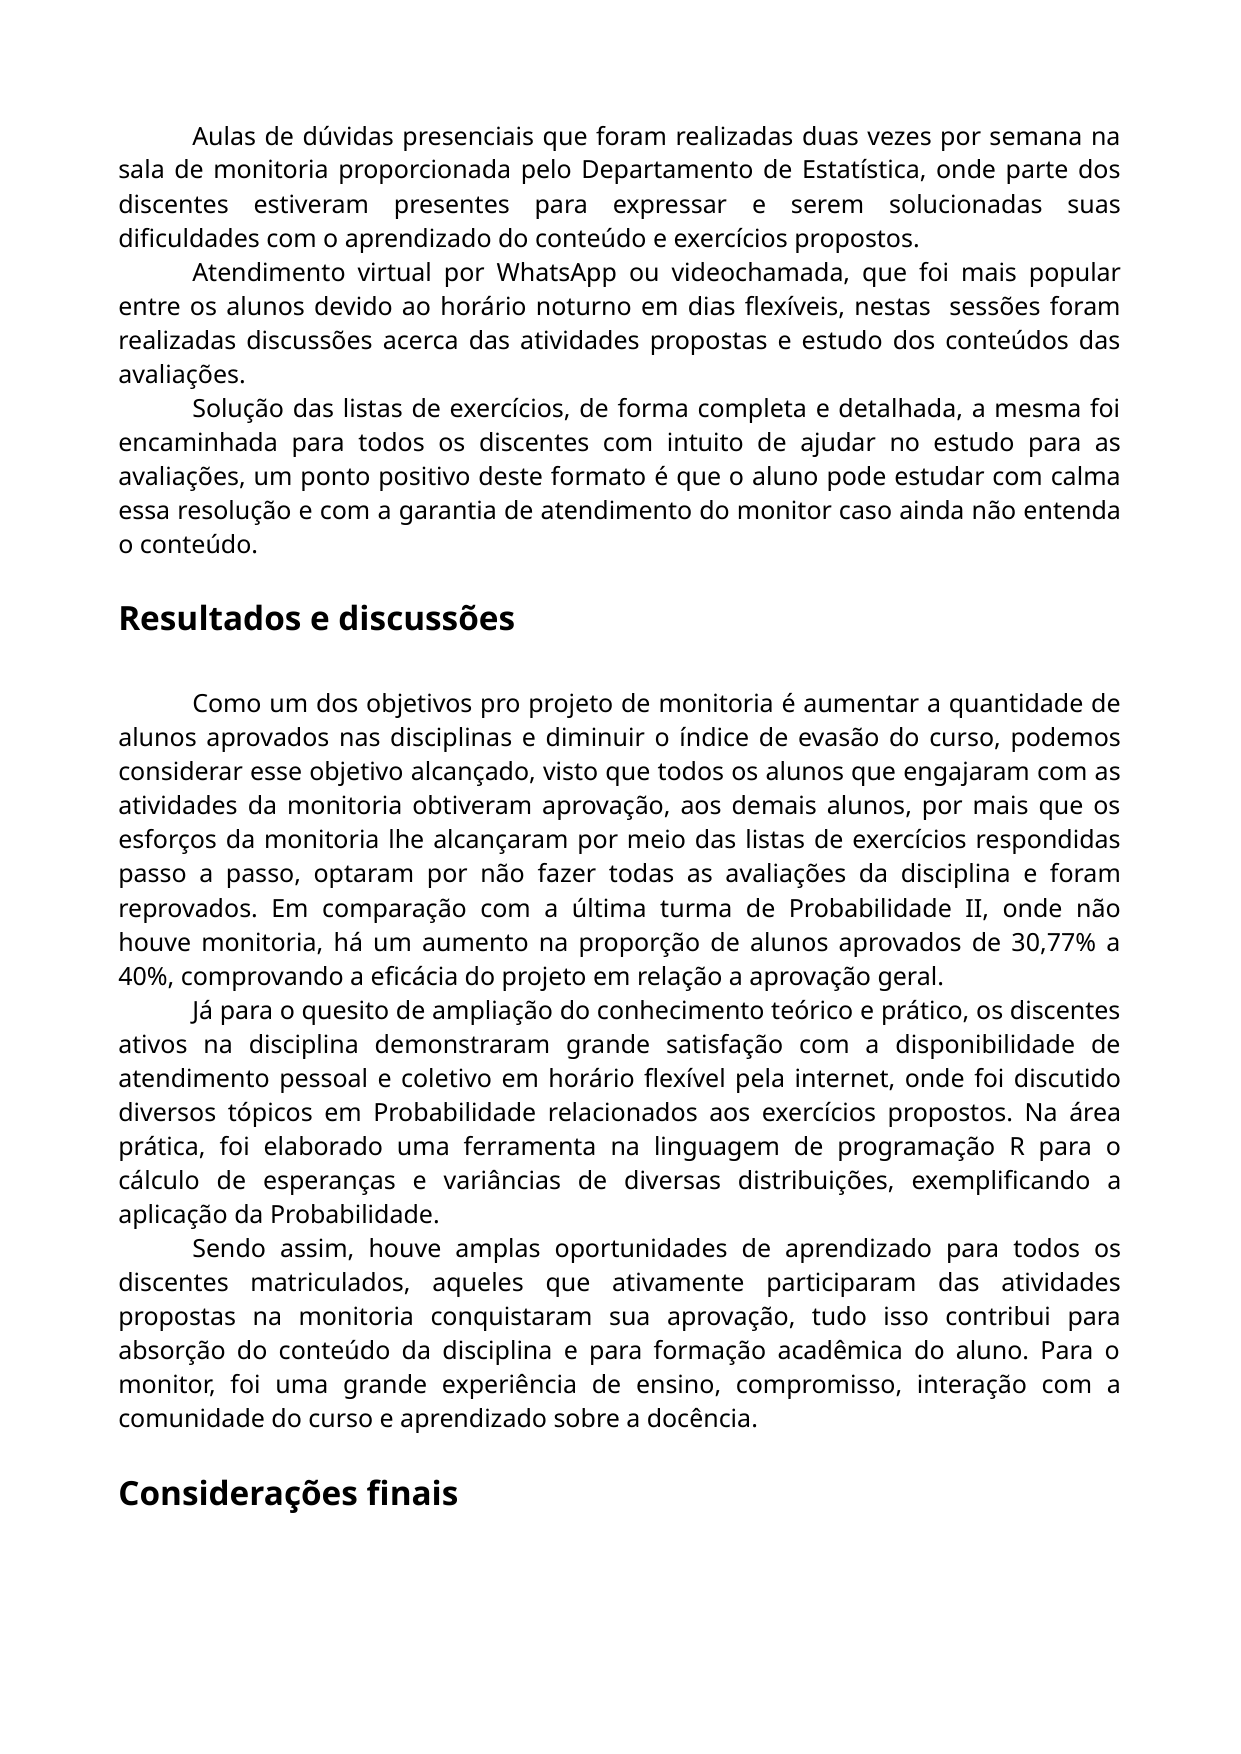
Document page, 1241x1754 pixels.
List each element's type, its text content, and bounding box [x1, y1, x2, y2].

text Considerações finais [118, 1469, 1122, 1515]
text Aulas de dúvidas presenciais que foram realizadas duas vezes por semana na sala de monitoria proporcionada pelo Departamento de Estatística, onde parte dos discentes estiveram presentes para expressar e serem solucionadas suas dificuldades com o aprendizado do conteúdo e exercícios propostos. [118, 118, 1122, 254]
text Já para o quesito de ampliação do conhecimento teórico e prático, os discentes ativos na disciplina demonstraram grande satisfação com a disponibilidade de atendimento pessoal e coletivo em horário flexível pela internet, onde foi discutido diversos tópicos em Probabilidade relacionados aos exercícios propostos. Na área prática, foi elaborado uma ferramenta na linguagem de programação R para o cálculo de esperanças e variâncias de diversas distribuições, exemplificando a aplicação da Probabilidade. [118, 992, 1122, 1231]
text Sendo assim, houve amplas oportunidades de aprendizado para todos os discentes matriculados, aqueles que ativamente participaram das atividades propostas na monitoria conquistaram sua aprovação, tudo isso contribui para absorção do conteúdo da disciplina e para formação acadêmica do aluno. Para o monitor, foi uma grande experiência de ensino, compromisso, interação com a comunidade do curso e aprendizado sobre a docência. [118, 1231, 1122, 1435]
text Solução das listas de exercícios, de forma completa e detalhada, a mesma foi encaminhada para todos os discentes com intuito de ajudar no estudo para as avaliações, um ponto positivo deste formato é que o aluno pode estudar com calma essa resolução e com a garantia de atendimento do monitor caso ainda não entenda o conteúdo. [118, 391, 1122, 561]
text Atendimento virtual por WhatsApp ou videochamada, que foi mais popular entre os alunos devido ao horário noturno em dias flexíveis, nestas sessões foram realizadas discussões acerca das atividades propostas e estudo dos conteúdos das avaliações. [118, 254, 1122, 391]
text Como um dos objetivos pro projeto de monitoria é aumentar a quantidade de alunos aprovados nas disciplinas e diminuir o índice de evasão do curso, podemos considerar esse objetivo alcançado, visto que todos os alunos que engajaram com as atividades da monitoria obtiveram aprovação, aos demais alunos, por mais que os esforços da monitoria lhe alcançaram por meio das listas de exercícios respondidas passo a passo, optaram por não fazer todas as avaliações da disciplina e foram reprovados. Em comparação com a última turma de Probabilidade II, onde não houve monitoria, há um aumento na proporção de alunos aprovados de 30,77% a 40%, comprovando a eficácia do projeto em relação a aprovação geral. [118, 686, 1122, 992]
text Resultados e discussões [118, 595, 1122, 640]
